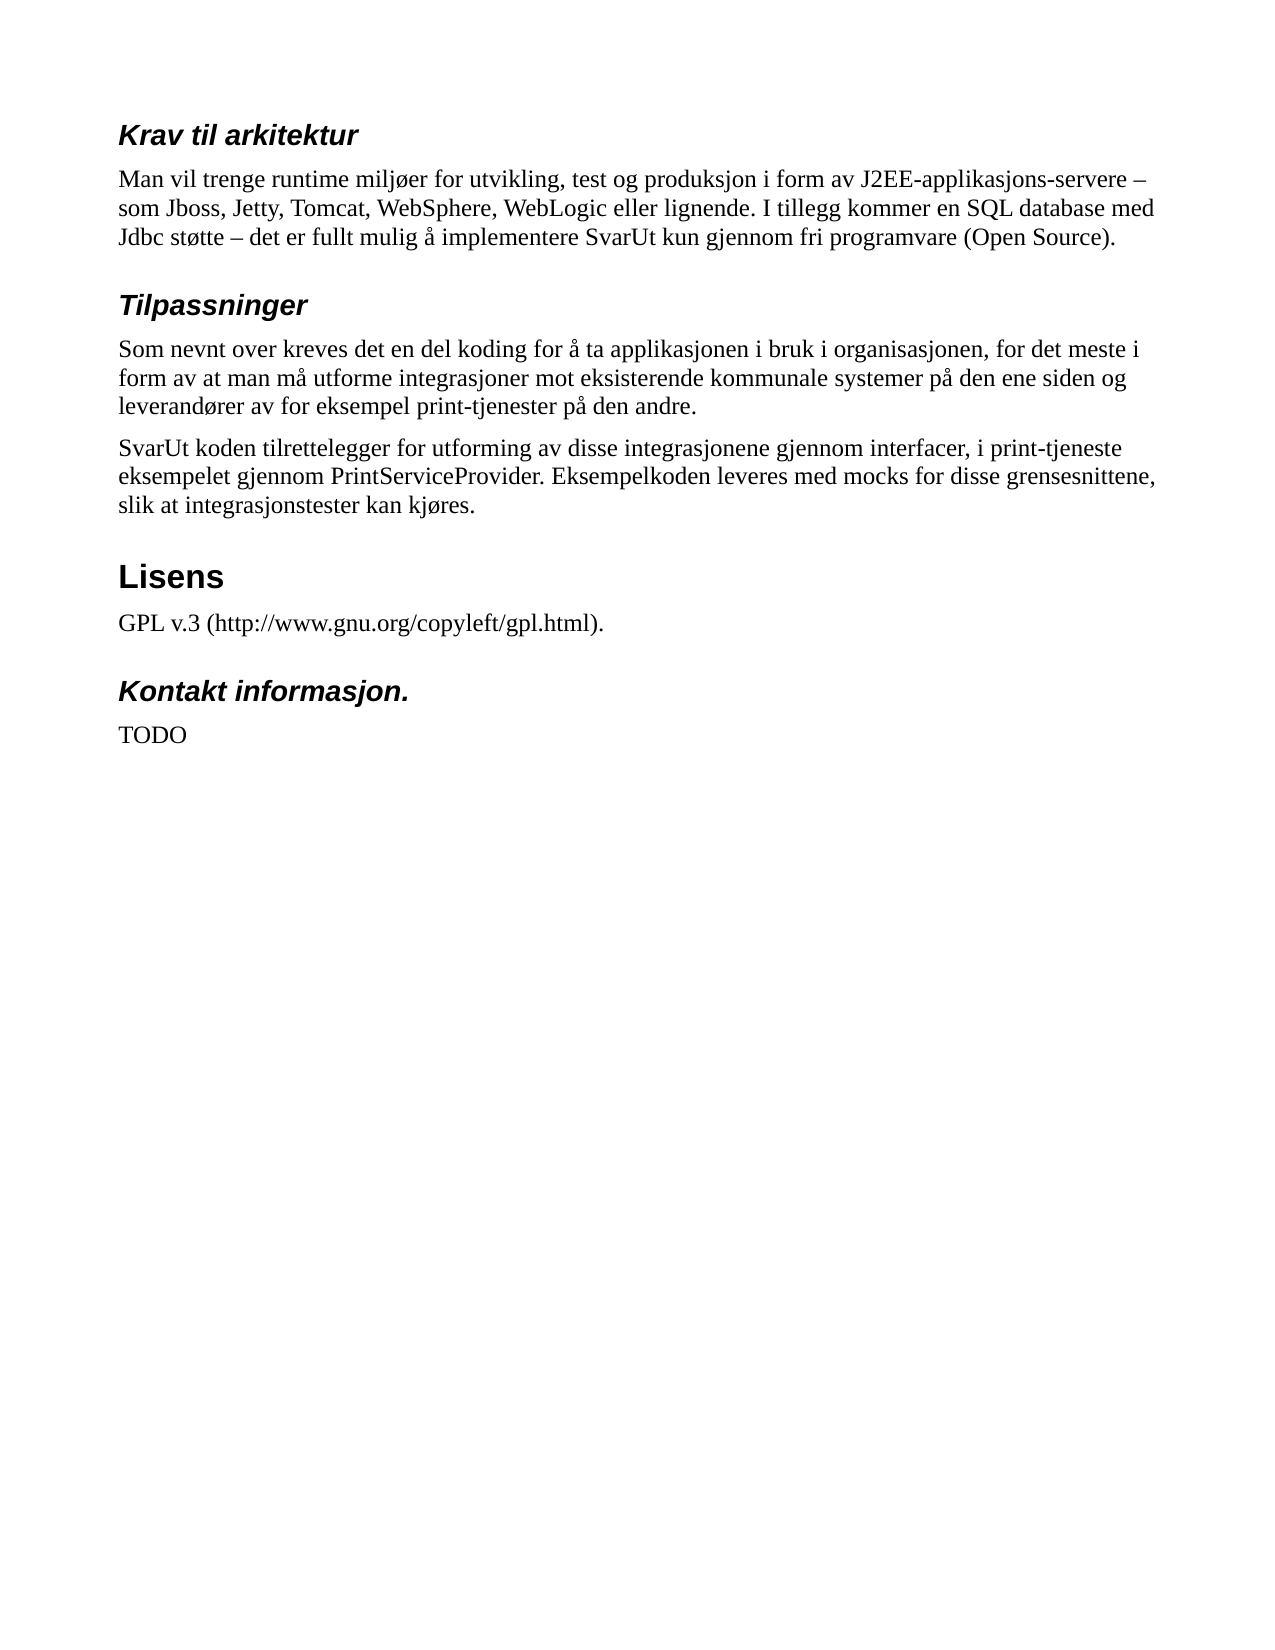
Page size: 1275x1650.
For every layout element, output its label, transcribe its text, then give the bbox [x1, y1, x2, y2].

text Som nevnt over kreves det en del koding for å ta applikasjonen i bruk i organisasjonen, for det meste i form av at man må utforme integrasjoner mot eksisterende kommunale systemer på den ene siden og leverandører av for eksempel print-tjenester på den andre. [118, 334, 1157, 420]
text SvarUt koden tilrettelegger for utforming av disse integrasjonene gjennom interfacer, i print-tjeneste eksempelet gjennom PrintServiceProvider. Eksempelkoden leveres med mocks for disse grensesnittene, slik at integrasjonstester kan kjøres. [118, 433, 1157, 519]
subtitle Tilpassninger [118, 288, 1157, 321]
text GPL v.3 (http://www.gnu.org/copyleft/gpl.html). [118, 608, 1157, 636]
text Man vil trenge runtime miljøer for utvikling, test og produksjon i form av J2EE-applikasjons-servere – som Jboss, Jetty, Tomcat, WebSphere, WebLogic eller lignende. I tillegg kommer en SQL database med Jdbc støtte – det er fullt mulig å implementere SvarUt kun gjennom fri programvare (Open Source). [118, 164, 1157, 250]
subtitle Lisens [118, 556, 1157, 595]
subtitle Krav til arkitektur [118, 118, 1157, 152]
subtitle Kontakt informasjon. [118, 674, 1157, 707]
text TODO [118, 720, 1157, 749]
